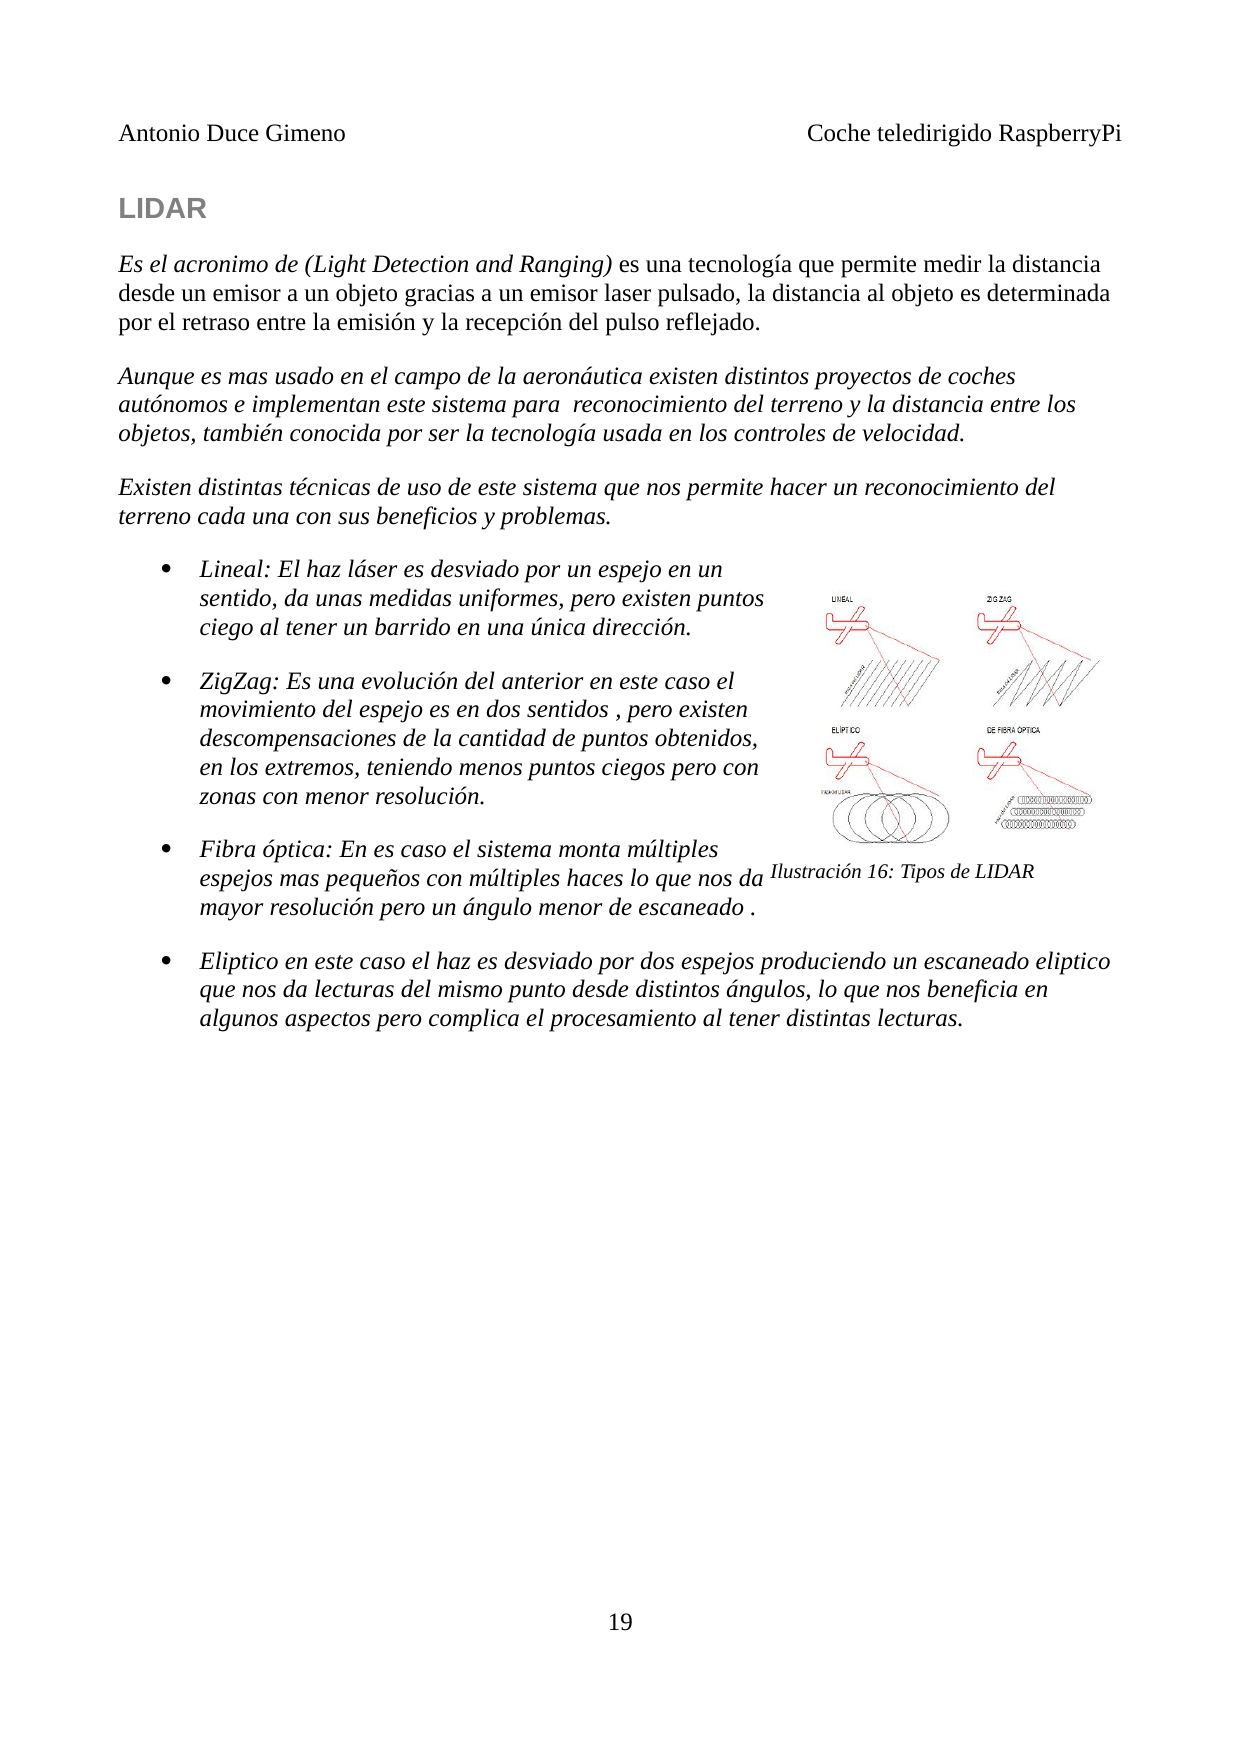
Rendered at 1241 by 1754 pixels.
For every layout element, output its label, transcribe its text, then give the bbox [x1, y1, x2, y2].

list Ilustración 16: Tipos de LIDAR [770, 860, 1120, 883]
text Existen distintas técnicas de uso de este sistema que nos permite hacer un reconocimiento del terreno cada una con sus beneficios y problemas. [118, 472, 1122, 529]
list ZigZag: Es una evolución del anterior en este caso el movimiento del espejo es en dos sentidos , pero existen descompensaciones de la cantidad de puntos obtenidos, en los extremos, teniendo menos puntos ciegos pero con zonas con menor resolución. [162, 666, 770, 809]
list Eliptico en este caso el haz es desviado por dos espejos produciendo un escaneado eliptico que nos da lecturas del mismo punto desde distintos ángulos, lo que nos beneficia en algunos aspectos pero complica el procesamiento al tener distintas lecturas. [162, 946, 1122, 1032]
list Fibra óptica: En es caso el sistema monta múltiples espejos mas pequeños con múltiples haces lo que nos da mayor resolución pero un ángulo menor de escaneado . [162, 834, 1122, 921]
list Lineal: El haz láser es desviado por un espejo en un sentido, da unas medidas uniformes, pero existen puntos ciego al tener un barrido en una única dirección. [162, 554, 1122, 641]
picture [770, 569, 1120, 860]
text Aunque es mas usado en el campo de la aeronáutica existen distintos proyectos de coches autónomos e implementan este sistema para reconocimiento del terreno y la distancia entre los objetos, también conocida por ser la tecnología usada en los controles de velocidad. [118, 361, 1122, 447]
subtitle LIDAR [118, 191, 1122, 224]
text Es el acronimo de (Light Detection and Ranging) es una tecnología que permite medir la distancia desde un emisor a un objeto gracias a un emisor laser pulsado, la distancia al objeto es determinada por el retraso entre la emisión y la recepción del pulso reflejado. [118, 249, 1122, 336]
